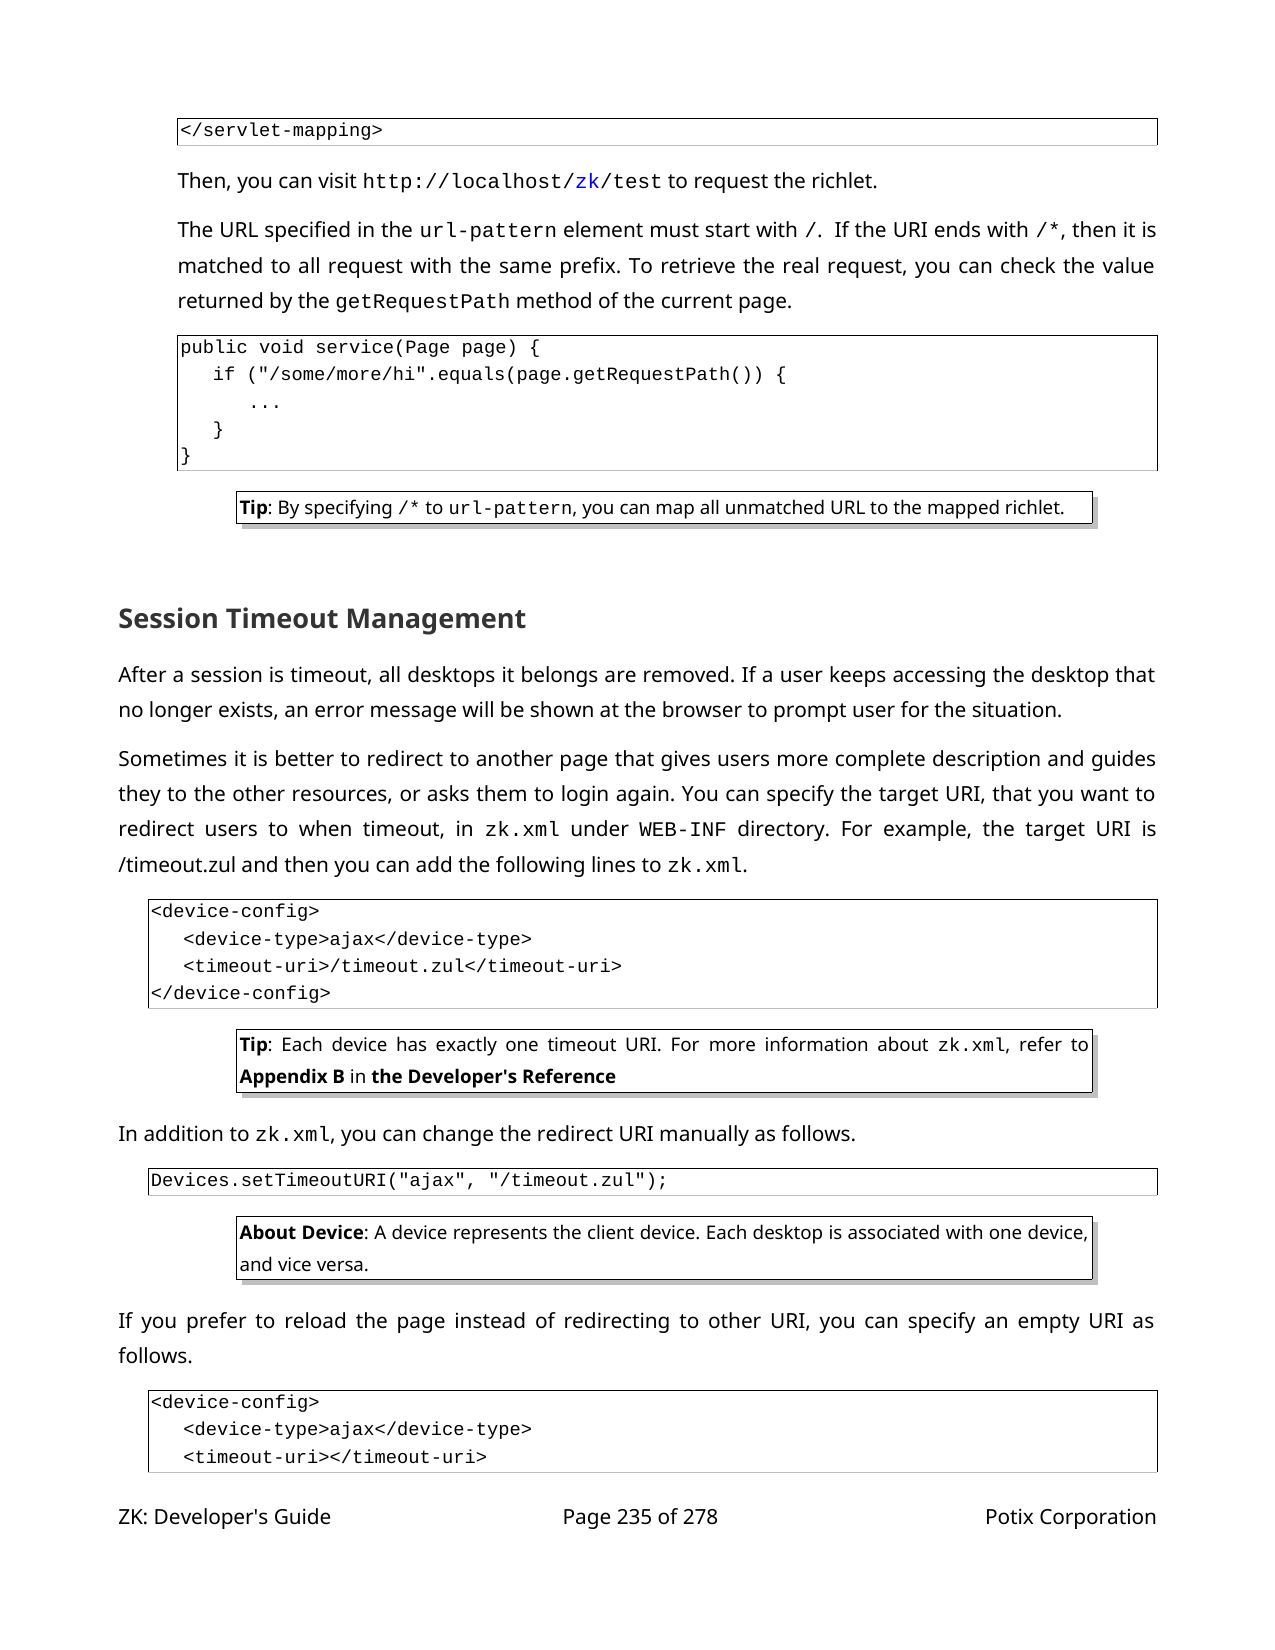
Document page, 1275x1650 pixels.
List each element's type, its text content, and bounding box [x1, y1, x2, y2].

text Sometimes it is better to redirect to another page that gives users more complete description and guides they to the other resources, or asks them to login again. You can specify the target URI, that you want to redirect users to when timeout, in zk.xml under WEB-INF directory. For example, the target URI is /timeout.zul and then you can add the following lines to zk.xml. [118, 744, 1157, 879]
text } } [178, 417, 1157, 470]
text After a session is timeout, all desktops it belongs are removed. If a user keeps accessing the desktop that no longer exists, an error message will be shown at the browser to prompt user for the situation. [118, 660, 1157, 723]
text <device-type>ajax</device-type> [149, 1417, 1157, 1442]
text </device-config> [149, 981, 1157, 1008]
text <device-config> [149, 900, 1157, 923]
text About Device: A device represents the client device. Each desktop is associated with one device, and vice versa. [237, 1217, 1092, 1279]
text If you prefer to reload the page instead of redirecting to other URI, you can specify an empty URI as follows. [118, 1306, 1157, 1369]
text Then, you can visit http://localhost/zk/test to request the richlet. [177, 166, 1157, 194]
text if ("/some/more/hi".equals(page.getRequestPath()) { [178, 362, 1157, 387]
subtitle Session Timeout Management [118, 600, 1157, 636]
text </servlet-mapping> [178, 119, 1157, 145]
text In addition to zk.xml, you can change the redirect URI manually as follows. [118, 1119, 1157, 1147]
text <device-type>ajax</device-type> [149, 926, 1157, 951]
text <device-config> [149, 1391, 1157, 1414]
text <timeout-uri>/timeout.zul</timeout-uri> [149, 954, 1157, 978]
text <timeout-uri></timeout-uri> [149, 1444, 1157, 1472]
text Devices.setTimeoutURI("ajax", "/timeout.zul"); [149, 1169, 1157, 1195]
text Tip: Each device has exactly one timeout URI. For more information about zk.xml, refer to Appendix B in the Developer's Reference [237, 1030, 1092, 1092]
text The URL specified in the url-pattern element must start with /. If the URI ends with /*, then it is matched to all request with the same prefix. To retrieve the real request, you can check the value returned by the getRequestPath method of the current page. [177, 215, 1157, 314]
text public void service(Page page) { [178, 336, 1157, 359]
text ... [178, 389, 1157, 414]
text Tip: By specifying /* to url-pattern, you can map all unmatched URL to the mapped richlet. [237, 492, 1092, 523]
